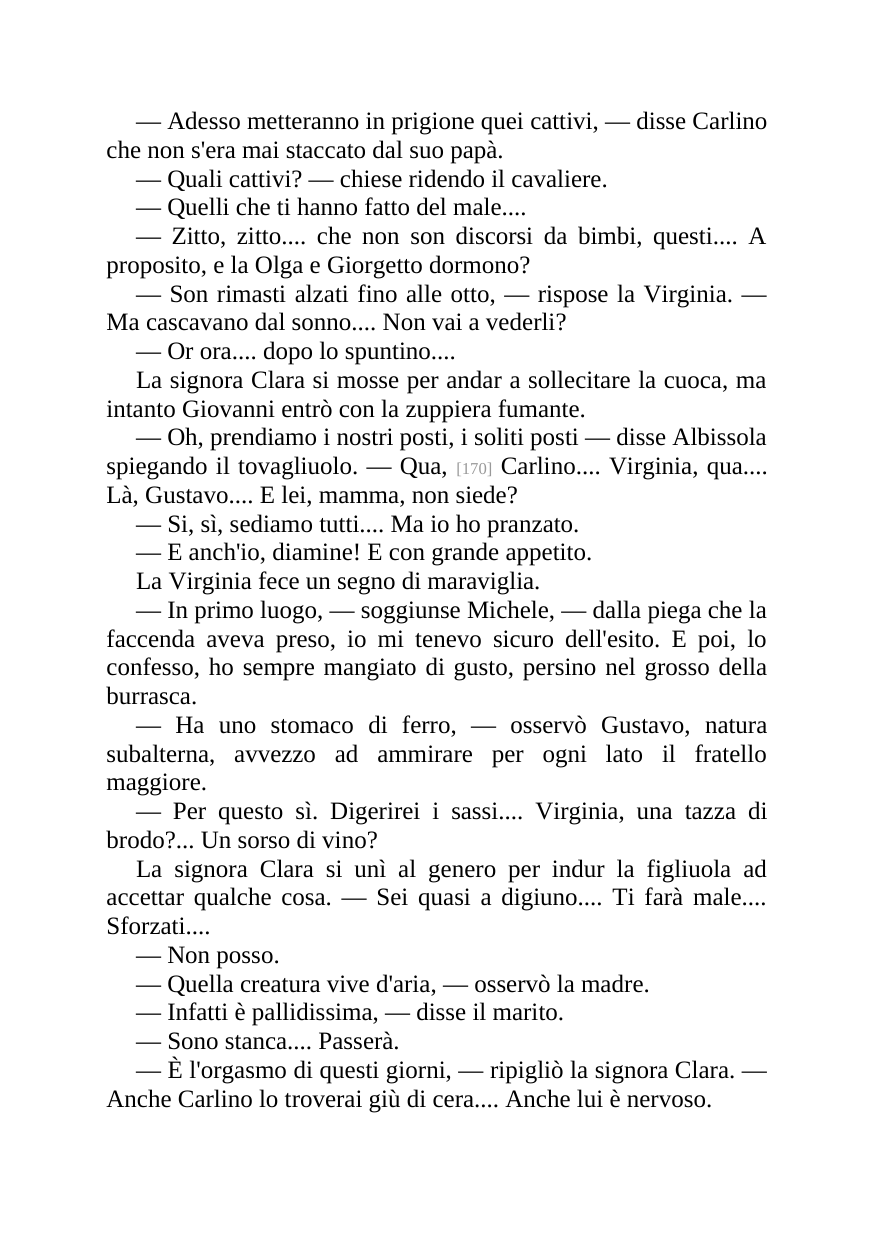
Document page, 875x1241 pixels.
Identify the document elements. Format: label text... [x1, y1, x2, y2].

text La signora Clara si mosse per andar a sollecitare la cuoca, ma intanto Giovanni entrò con la zuppiera fumante. [106, 365, 768, 422]
text — Son rimasti alzati fino alle otto, — rispose la Virginia. — Ma cascavano dal sonno.... Non vai a vederli? [106, 279, 768, 336]
text — Quali cattivi? — chiese ridendo il cavaliere. [106, 164, 768, 192]
text — Or ora.... dopo lo spuntino.... [106, 336, 768, 365]
text — Per questo sì. Digerirei i sassi.... Virginia, una tazza di brodo?... Un sorso di vino? [106, 796, 768, 854]
text — Quella creatura vive d'aria, — osservò la madre. [106, 969, 768, 997]
text — Adesso metteranno in prigione quei cattivi, — disse Carlino che non s'era mai staccato dal suo papà. [106, 106, 768, 164]
text — Ha uno stomaco di ferro, — osservò Gustavo, natura subalterna, avvezzo ad ammirare per ogni lato il fratello maggiore. [106, 710, 768, 796]
text — Sono stanca.... Passerà. [106, 1026, 768, 1055]
text — Zitto, zitto.... che non son discorsi da bimbi, questi.... A proposito, e la Olga e Giorgetto dormono? [106, 221, 768, 279]
text La Virginia fece un segno di maraviglia. [106, 566, 768, 595]
text — Oh, prendiamo i nostri posti, i soliti posti — disse Albissola spiegando il tovagliuolo. — Qua, [170] Carlino.... Virginia, qua.... Là, Gustavo.... E lei, mamma, non siede? [106, 422, 768, 509]
text — È l'orgasmo di questi giorni, — ripigliò la signora Clara. — Anche Carlino lo troverai giù di cera.... Anche lui è nervoso. [106, 1055, 768, 1112]
text — E anch'io, diamine! E con grande appetito. [106, 537, 768, 566]
text — Infatti è pallidissima, — disse il marito. [106, 997, 768, 1026]
text — Quelli che ti hanno fatto del male.... [106, 192, 768, 221]
text — Non posso. [106, 940, 768, 969]
text — In primo luogo, — soggiunse Michele, — dalla piega che la faccenda aveva preso, io mi tenevo sicuro dell'esito. E poi, lo confesso, ho sempre mangiato di gusto, persino nel grosso della burrasca. [106, 595, 768, 710]
text La signora Clara si unì al genero per indur la figliuola ad accettar qualche cosa. — Sei quasi a digiuno.... Ti farà male.... Sforzati.... [106, 854, 768, 940]
text — Si, sì, sediamo tutti.... Ma io ho pranzato. [106, 509, 768, 537]
